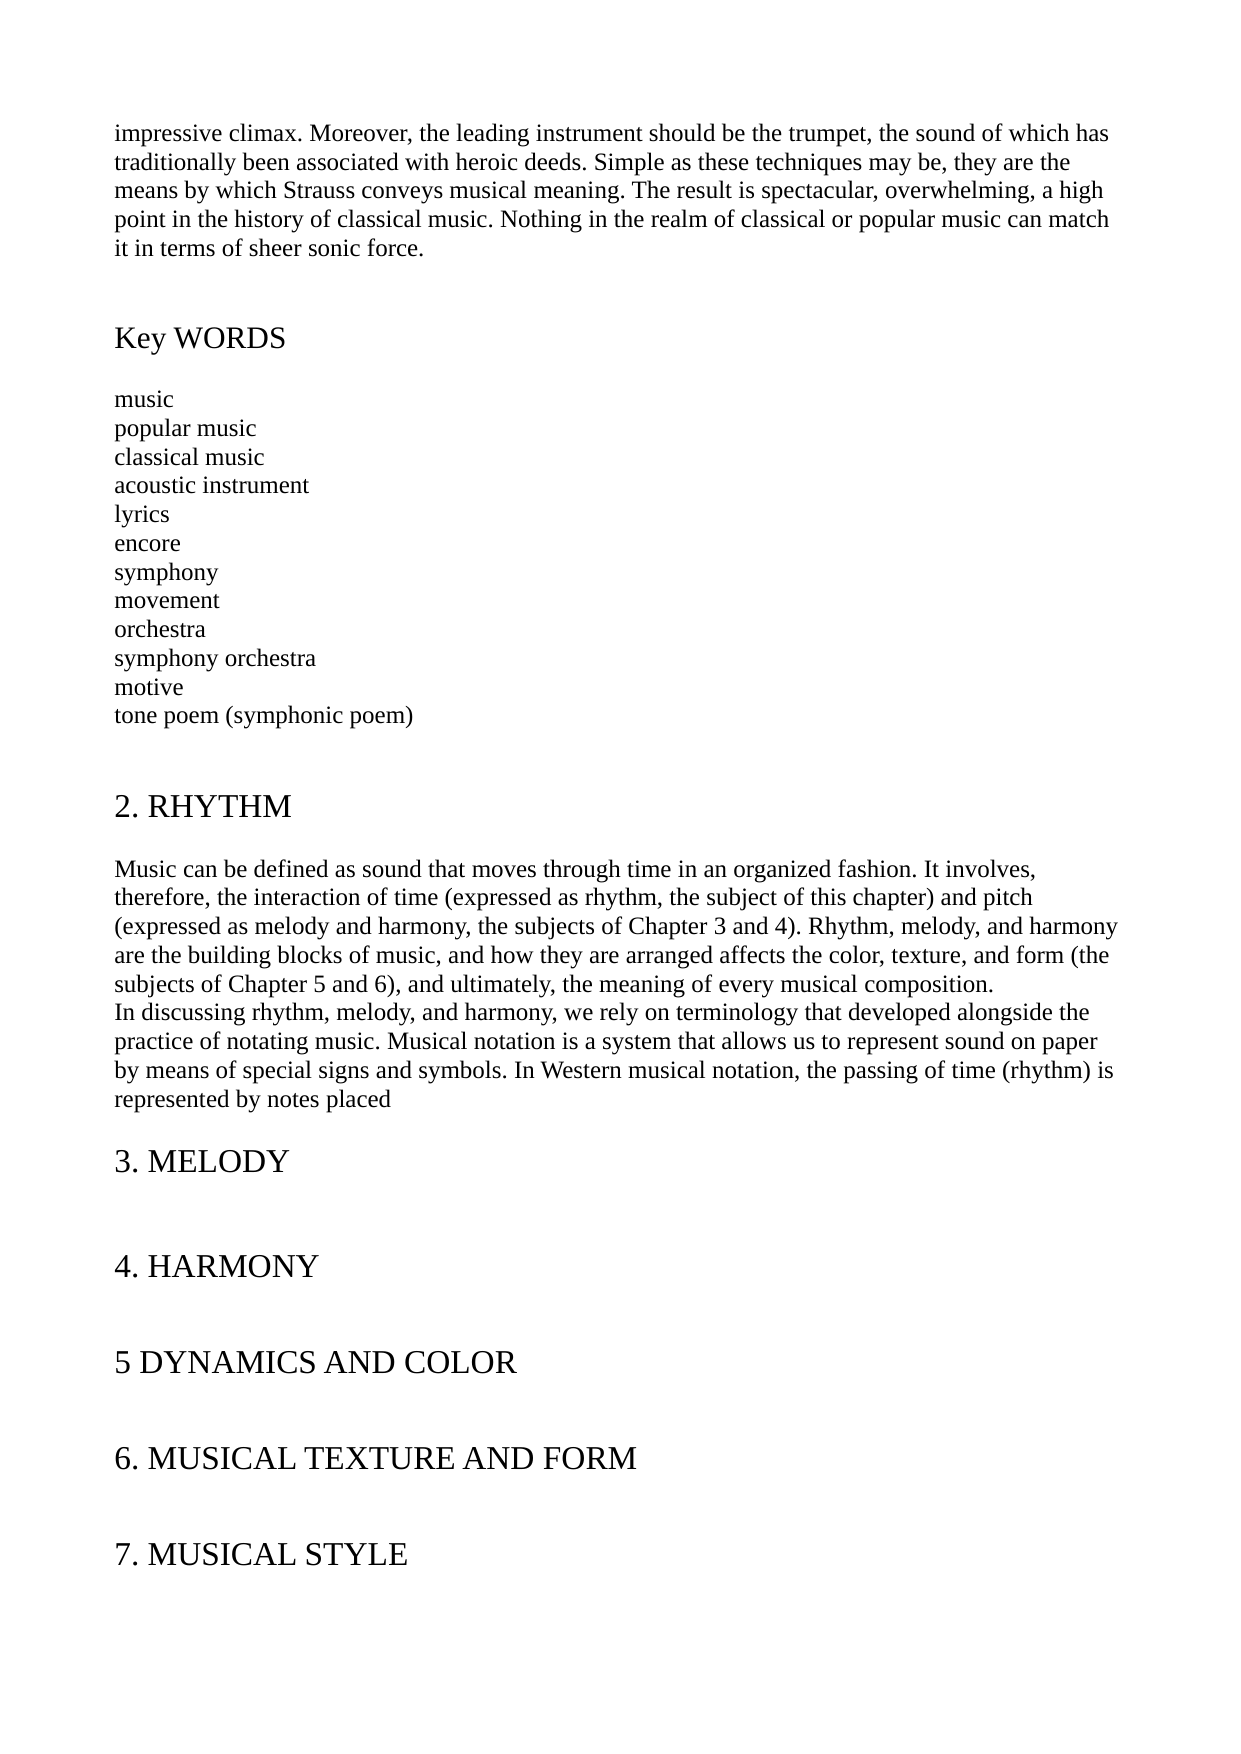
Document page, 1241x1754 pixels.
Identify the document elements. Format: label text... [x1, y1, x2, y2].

text 5 DYNAMICS AND COLOR [114, 1342, 1123, 1381]
text 2. RHYTHM [114, 787, 1123, 825]
text 7. MUSICAL STYLE [114, 1534, 1123, 1572]
text encore [114, 528, 1123, 557]
text lyrics [114, 499, 1123, 528]
text impressive climax. Moreover, the leading instrument should be the trumpet, the sound of which has traditionally been associated with heroic deeds. Simple as these techniques may be, they are the means by which Strauss conveys musical meaning. The result is spectacular, overwhelming, a high point in the history of classical music. Nothing in the realm of classical or popular music can match it in terms of sheer sonic force. [114, 118, 1123, 262]
text 4. HARMONY [114, 1247, 1123, 1285]
text Key WORDS [114, 319, 1123, 355]
text music [114, 384, 1123, 413]
text 6. MUSICAL TEXTURE AND FORM [114, 1438, 1123, 1477]
text symphony orchestra [114, 643, 1123, 672]
text popular music [114, 413, 1123, 442]
text classical music [114, 442, 1123, 470]
text acoustic instrument [114, 470, 1123, 499]
text In discussing rhythm, melody, and harmony, we rely on terminology that developed alongside the practice of notating music. Musical notation is a system that allows us to represent sound on paper by means of special signs and symbols. In Western musical notation, the passing of time (rhythm) is represented by notes placed [114, 997, 1123, 1112]
text 3. MELODY [114, 1141, 1123, 1179]
text Music can be defined as sound that moves through time in an organized fashion. It involves, therefore, the interaction of time (expressed as rhythm, the subject of this chapter) and pitch (expressed as melody and harmony, the subjects of Chapter 3 and 4). Rhythm, melody, and harmony are the building blocks of music, and how they are arranged affects the color, texture, and form (the subjects of Chapter 5 and 6), and ultimately, the meaning of every musical composition. [114, 854, 1123, 997]
text movement [114, 585, 1123, 614]
text symphony [114, 557, 1123, 585]
text tone poem (symphonic poem) [114, 700, 1123, 729]
text motive [114, 672, 1123, 700]
text orchestra [114, 614, 1123, 643]
